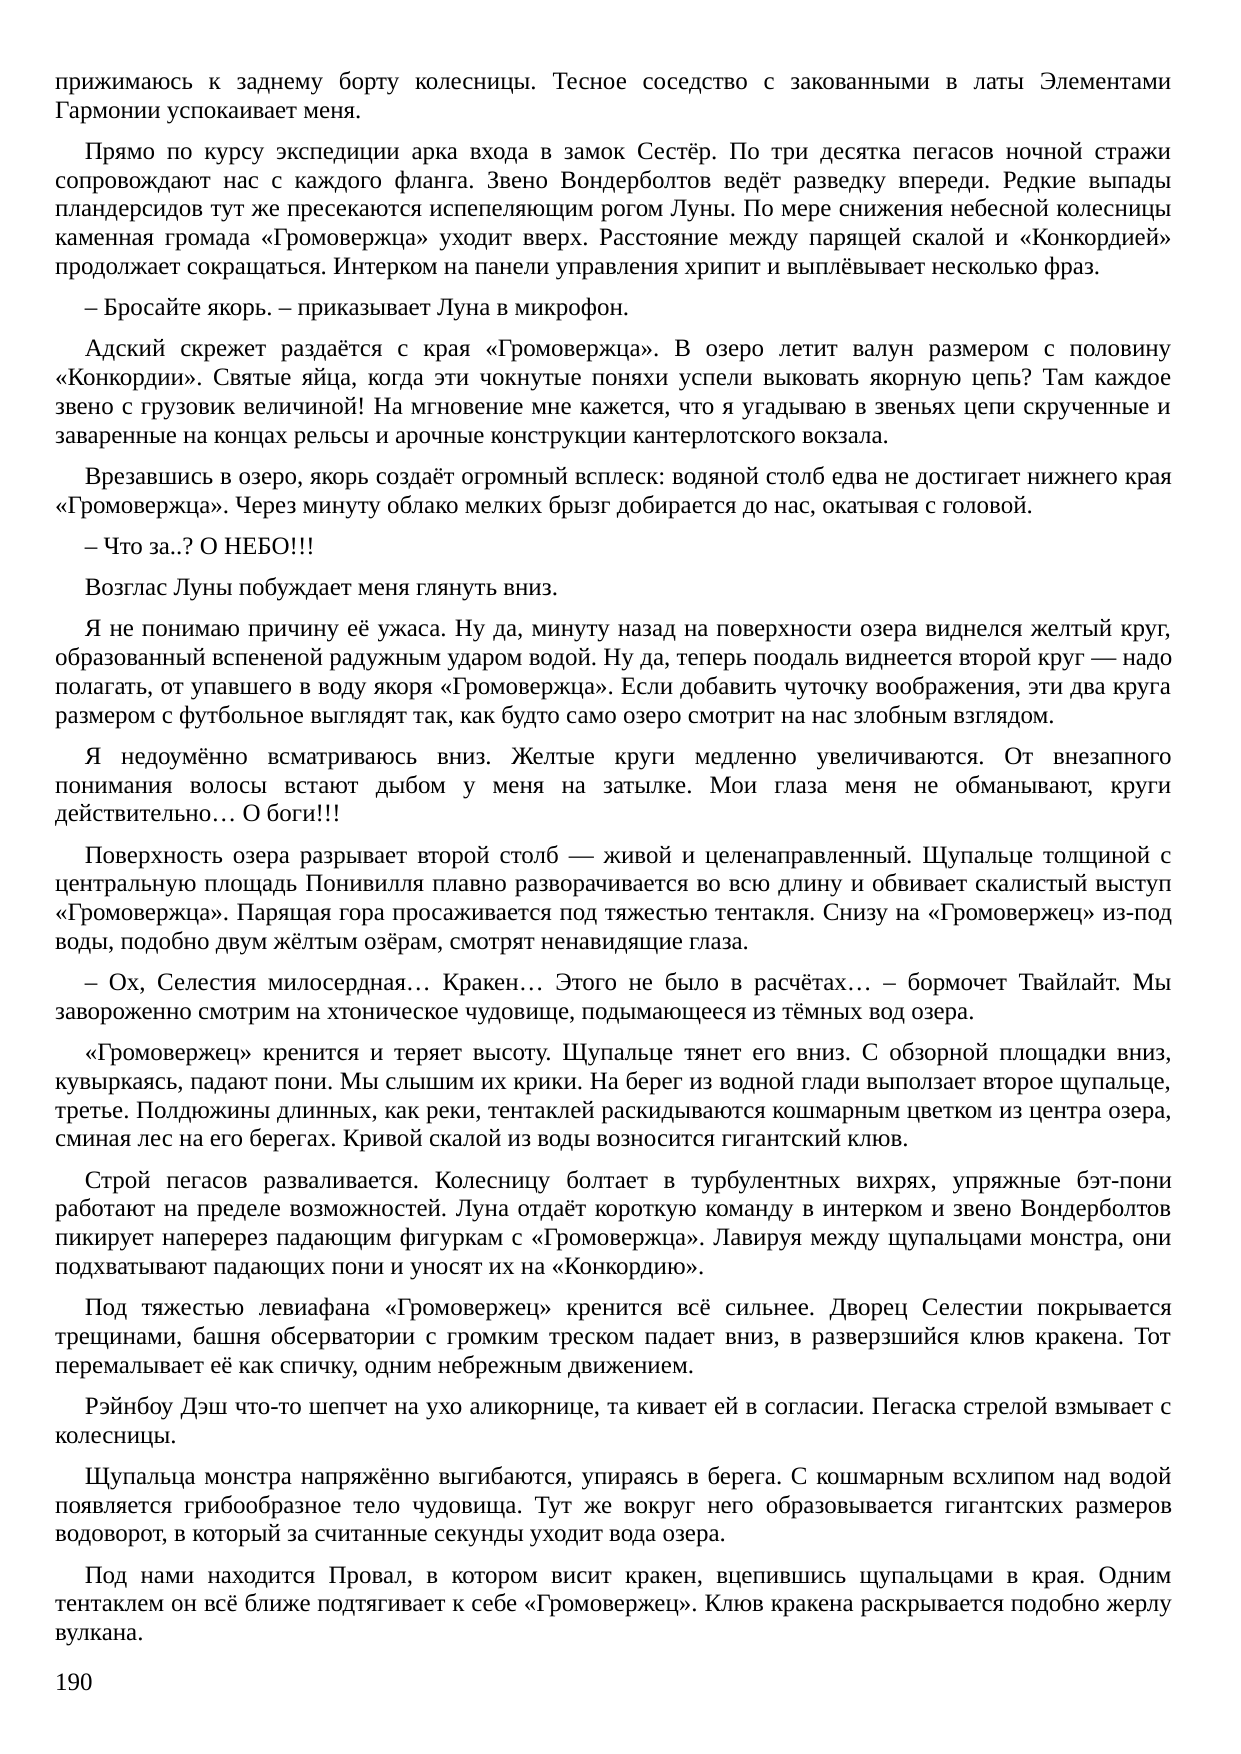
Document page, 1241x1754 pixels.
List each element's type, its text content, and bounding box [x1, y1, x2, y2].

text Врезавшись в озеро, якорь создаёт огромный всплеск: водяной столб едва не достигает нижнего края «Громовержца». Через минуту облако мелких брызг добирается до нас, окатывая с головой. [55, 461, 1173, 518]
text – Ох, Селестия милосердная… Кракен… Этого не было в расчётах… – бормочет Твайлайт. Мы завороженно смотрим на хтоническое чудовище, подымающееся из тёмных вод озера. [55, 967, 1173, 1025]
text «Громовержец» кренится и теряет высоту. Щупальце тянет его вниз. С обзорной площадки вниз, кувыркаясь, падают пони. Мы слышим их крики. На берег из водной глади выползает второе щупальце, третье. Полдюжины длинных, как реки, тентаклей раскидываются кошмарным цветком из центра озера, сминая лес на его берегах. Кривой скалой из воды возносится гигантский клюв. [55, 1037, 1173, 1152]
text – Бросайте якорь. – приказывает Луна в микрофон. [55, 292, 1173, 321]
text Под тяжестью левиафана «Громовержец» кренится всё сильнее. Дворец Селестии покрывается трещинами, башня обсерватории с громким треском падает вниз, в разверзшийся клюв кракена. Тот перемалывает её как спичку, одним небрежным движением. [55, 1292, 1173, 1378]
text Строй пегасов разваливается. Колесницу болтает в турбулентных вихрях, упряжные бэт-пони работают на пределе возможностей. Луна отдаёт короткую команду в интерком и звено Вондерболтов пикирует наперерез падающим фигуркам с «Громовержца». Лавируя между щупальцами монстра, они подхватывают падающих пони и уносят их на «Конкордию». [55, 1165, 1173, 1280]
text – Что за..? О НЕБО!!! [55, 531, 1173, 560]
text Под нами находится Провал, в котором висит кракен, вцепившись щупальцами в края. Одним тентаклем он всё ближе подтягивает к себе «Громовержец». Клюв кракена раскрывается подобно жерлу вулкана. [55, 1560, 1173, 1646]
text Я не понимаю причину её ужаса. Ну да, минуту назад на поверхности озера виднелся желтый круг, образованный вспененой радужным ударом водой. Ну да, теперь поодаль виднеется второй круг — надо полагать, от упавшего в воду якоря «Громовержца». Если добавить чуточку воображения, эти два круга размером с футбольное выглядят так, как будто само озеро смотрит на нас злобным взглядом. [55, 613, 1173, 728]
text Поверхность озера разрывает второй столб — живой и целенаправленный. Щупальце толщиной с центральную площадь Понивилля плавно разворачивается во всю длину и обвивает скалистый выступ «Громовержца». Парящая гора просаживается под тяжестью тентакля. Снизу на «Громовержец» из-под воды, подобно двум жёлтым озёрам, смотрят ненавидящие глаза. [55, 840, 1173, 955]
text Возглас Луны побуждает меня глянуть вниз. [55, 572, 1173, 601]
text Рэйнбоу Дэш что-то шепчет на ухо аликорнице, та кивает ей в согласии. Пегаска стрелой взмывает с колесницы. [55, 1391, 1173, 1448]
text Адский скрежет раздаётся с края «Громовержца». В озеро летит валун размером с половину «Конкордии». Святые яйца, когда эти чокнутые поняхи успели выковать якорную цепь? Там каждое звено с грузовик величиной! На мгновение мне кажется, что я угадываю в звеньях цепи скрученные и заваренные на концах рельсы и арочные конструкции кантерлотского вокзала. [55, 333, 1173, 448]
text прижимаюсь к заднему борту колесницы. Тесное соседство с закованными в латы Элементами Гармонии успокаивает меня. [55, 66, 1173, 123]
text Я недоумённо всматриваюсь вниз. Желтые круги медленно увеличиваются. От внезапного понимания волосы встают дыбом у меня на затылке. Мои глаза меня не обманывают, круги действительно… О боги!!! [55, 741, 1173, 827]
text Прямо по курсу экспедиции арка входа в замок Сестёр. По три десятка пегасов ночной стражи сопровождают нас с каждого фланга. Звено Вондерболтов ведёт разведку впереди. Редкие выпады пландерсидов тут же пресекаются испепеляющим рогом Луны. По мере снижения небесной колесницы каменная громада «Громовержца» уходит вверх. Расстояние между парящей скалой и «Конкордией» продолжает сокращаться. Интерком на панели управления хрипит и выплёвывает несколько фраз. [55, 136, 1173, 280]
text Щупальца монстра напряжённо выгибаются, упираясь в берега. С кошмарным всхлипом над водой появляется грибообразное тело чудовища. Тут же вокруг него образовывается гигантских размеров водоворот, в который за считанные секунды уходит вода озера. [55, 1461, 1173, 1547]
